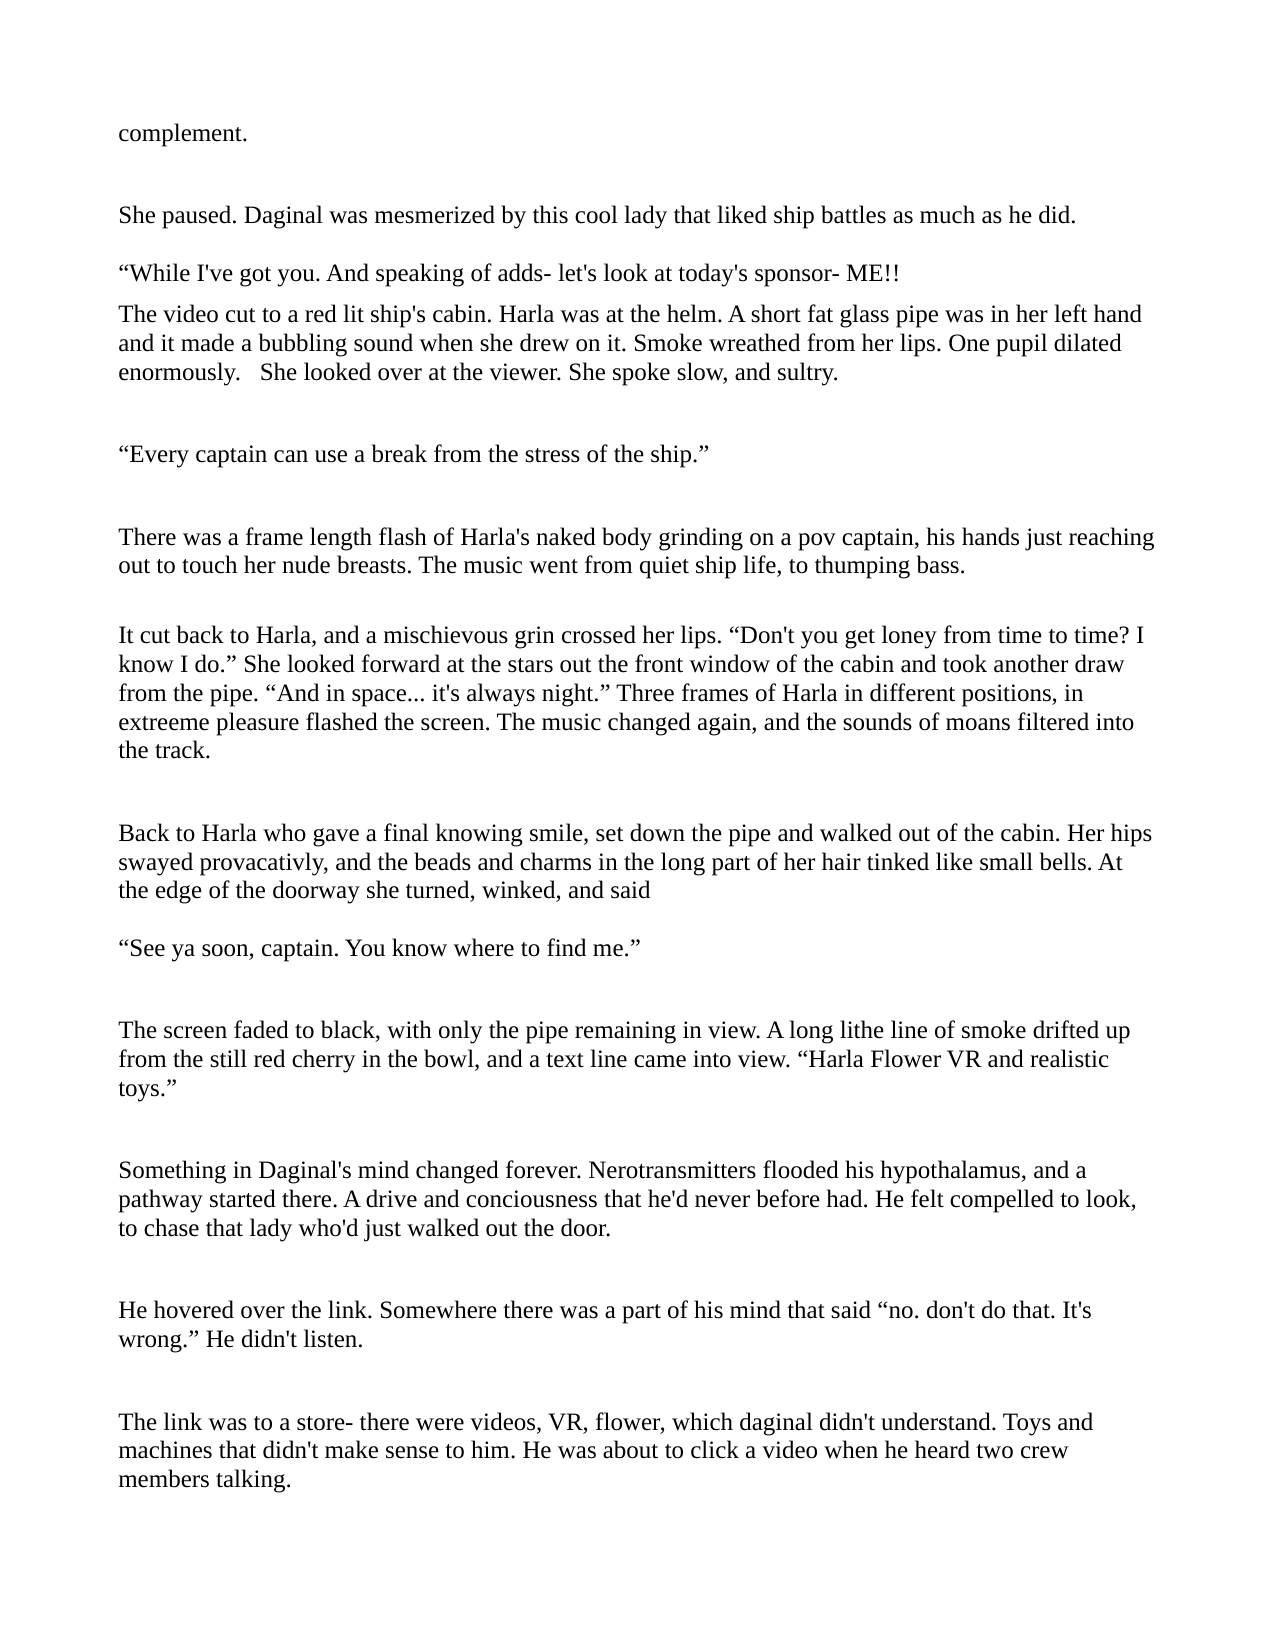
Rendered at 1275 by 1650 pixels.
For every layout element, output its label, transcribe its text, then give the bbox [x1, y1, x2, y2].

text She paused. Daginal was mesmerized by this cool lady that liked ship battles as much as he did. “While I've got you. And speaking of adds- let's look at today's sponsor- ME!! [118, 201, 1157, 287]
text Something in Daginal's mind changed forever. Nerotransmitters flooded his hypothalamus, and a pathway started there. A drive and conciousness that he'd never before had. He felt compelled to look, to chase that lady who'd just walked out the door. [118, 1156, 1157, 1242]
text The screen faded to black, with only the pipe remaining in view. A long lithe line of smoke drifted up from the still red cherry in the bowl, and a text line came into view. “Harla Flower VR and realistic toys.” [118, 1016, 1157, 1102]
text There was a frame length flash of Harla's naked body grinding on a pov captain, his hands just reaching out to touch her nude breasts. The music went from quiet ship life, to thumping bass. [118, 522, 1157, 579]
text “Every captain can use a break from the stress of the ship.” [118, 439, 1157, 468]
text Back to Harla who gave a final knowing smile, set down the pipe and walked out of the cabin. Her hips swayed provacativly, and the beads and charms in the long part of her hair tinked like small bells. At the edge of the doorway she turned, winked, and said “See ya soon, captain. You know where to find me.” [118, 818, 1157, 962]
text The video cut to a red lit ship's cabin. Harla was at the helm. A short fat glass pipe was in her left hand and it made a bubbling sound when she drew on it. Smoke wreathed from her lips. One pupil dilated enormously. She looked over at the viewer. She spoke slow, and sultry. [118, 299, 1157, 386]
text complement. [118, 118, 1157, 147]
text The link was to a store- there were videos, VR, flower, which daginal didn't understand. Toys and machines that didn't make sense to him. He was about to click a video when he heard two crew members talking. [118, 1407, 1157, 1522]
text It cut back to Harla, and a mischievous grin crossed her lips. “Don't you get loney from time to time? I know I do.” She looked forward at the stars out the front window of the cabin and took another draw from the pipe. “And in space... it's always night.” Three frames of Harla in different positions, in extreeme pleasure flashed the screen. The music changed again, and the sounds of moans filtered into the track. [118, 592, 1157, 764]
text He hovered over the link. Somewhere there was a part of his mind that said “no. don't do that. It's wrong.” He didn't listen. [118, 1296, 1157, 1353]
